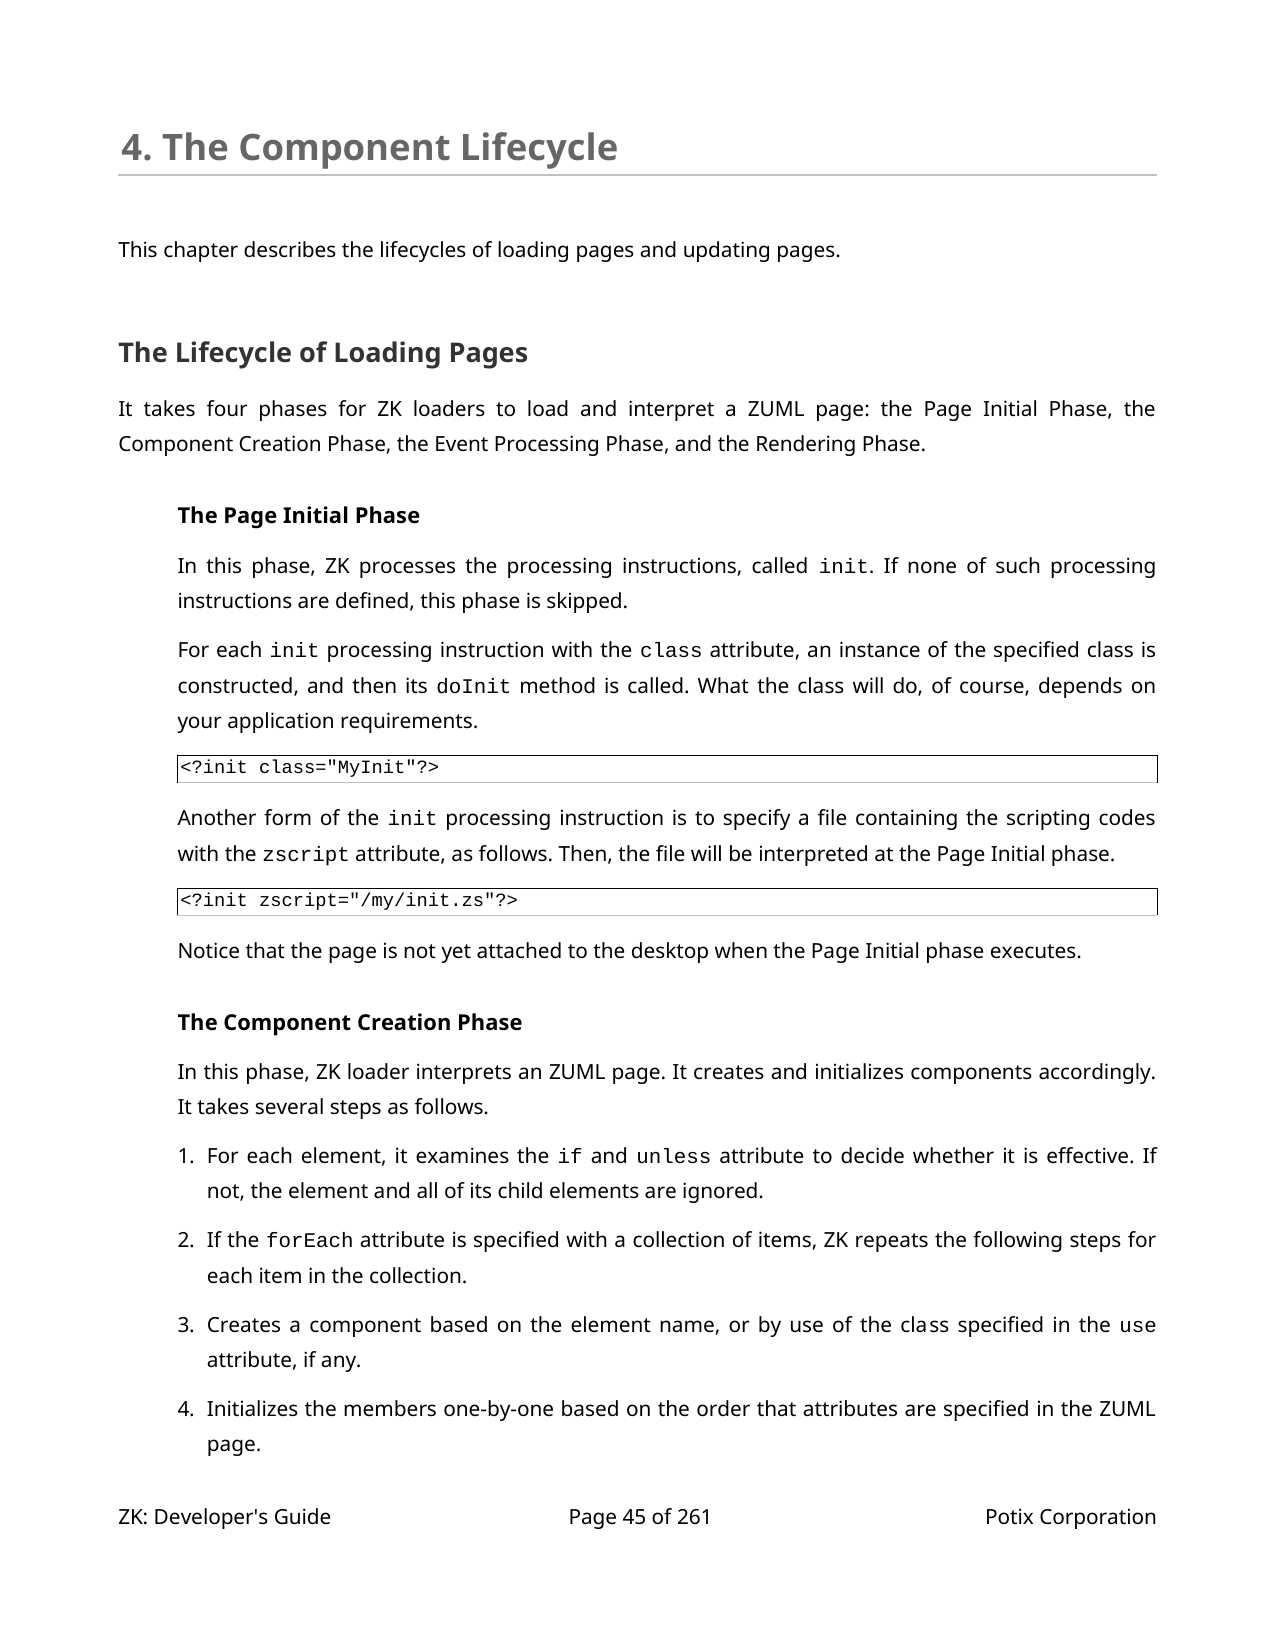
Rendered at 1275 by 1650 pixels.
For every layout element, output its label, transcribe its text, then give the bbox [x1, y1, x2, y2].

text This chapter describes the lifecycles of loading pages and updating pages. [118, 235, 1157, 263]
text It takes four phases for ZK loaders to load and interpret a ZUML page: the Page Initial Phase, the Component Creation Phase, the Event Processing Phase, and the Rendering Phase. [118, 394, 1157, 458]
list If the forEach attribute is specified with a collection of items, ZK repeats the following steps for each item in the collection. [177, 1226, 1157, 1289]
text <?init class="MyInit"?> [178, 756, 1157, 782]
subtitle The Lifecycle of Loading Pages [118, 334, 1157, 371]
subtitle The Component Creation Phase [177, 1006, 1157, 1036]
subtitle The Page Initial Phase [177, 500, 1157, 530]
list For each element, it examines the if and unless attribute to decide whether it is effective. If not, the element and all of its child elements are ignored. [177, 1141, 1157, 1205]
list Initializes the members one-by-one based on the order that attributes are specified in the ZUML page. [177, 1394, 1157, 1458]
text Another form of the init processing instruction is to specify a file containing the scripting codes with the zscript attribute, as follows. Then, the file will be interpreted at the Page Initial phase. [177, 803, 1157, 867]
text For each init processing instruction with the class attribute, an instance of the specified class is constructed, and then its doInit method is called. What the class will do, of course, depends on your application requirements. [177, 635, 1157, 734]
list Creates a component based on the element name, or by use of the class specified in the use attribute, if any. [177, 1310, 1157, 1374]
text <?init zscript="/my/init.zs"?> [178, 889, 1157, 915]
text In this phase, ZK loader interprets an ZUML page. It creates and initializes components accordingly. It takes several steps as follows. [177, 1057, 1157, 1121]
text In this phase, ZK processes the processing instructions, called init. If none of such processing instructions are defined, this phase is skipped. [177, 551, 1157, 615]
text Notice that the page is not yet attached to the desktop when the Page Initial phase executes. [177, 936, 1157, 964]
subtitle 4. The Component Lifecycle [118, 118, 1157, 174]
